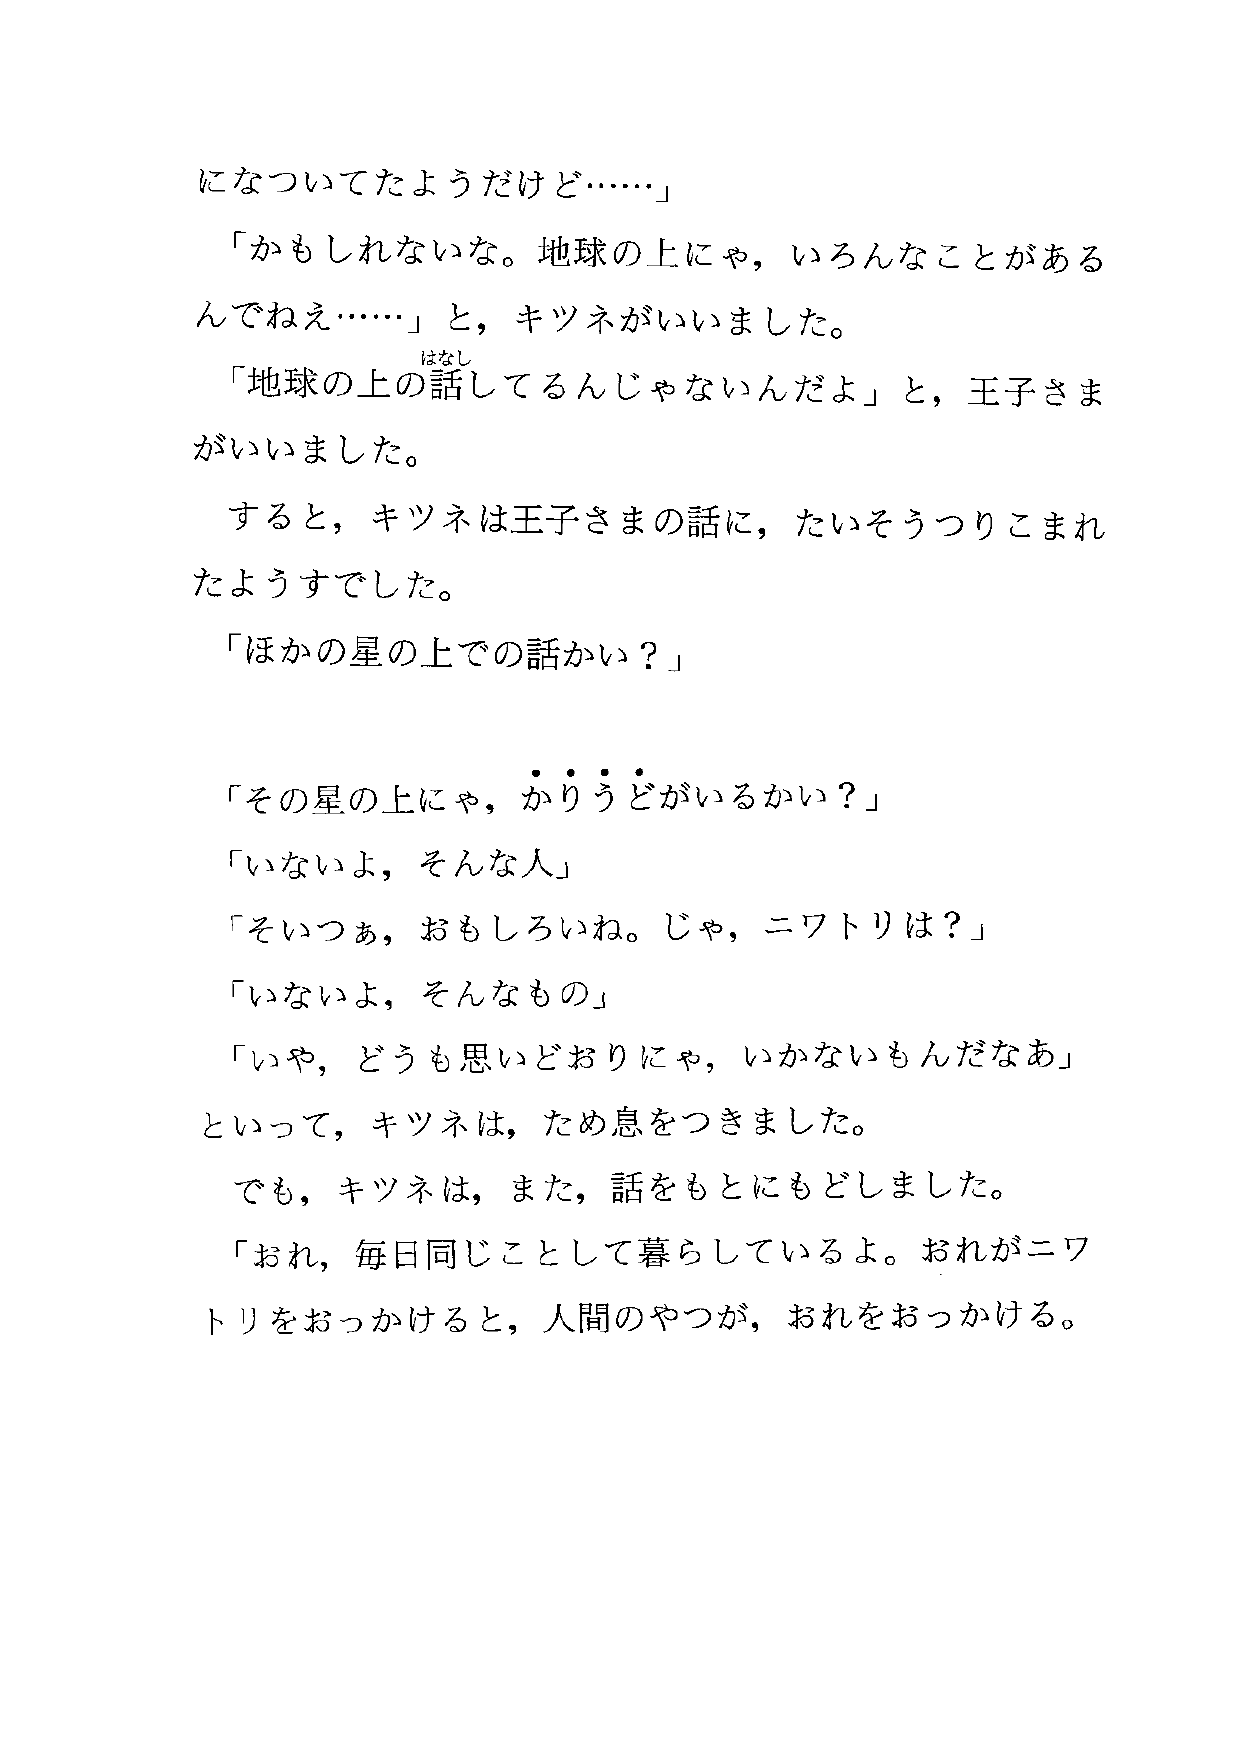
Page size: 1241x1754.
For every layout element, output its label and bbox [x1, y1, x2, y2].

picture [118, 118, 1158, 1378]
